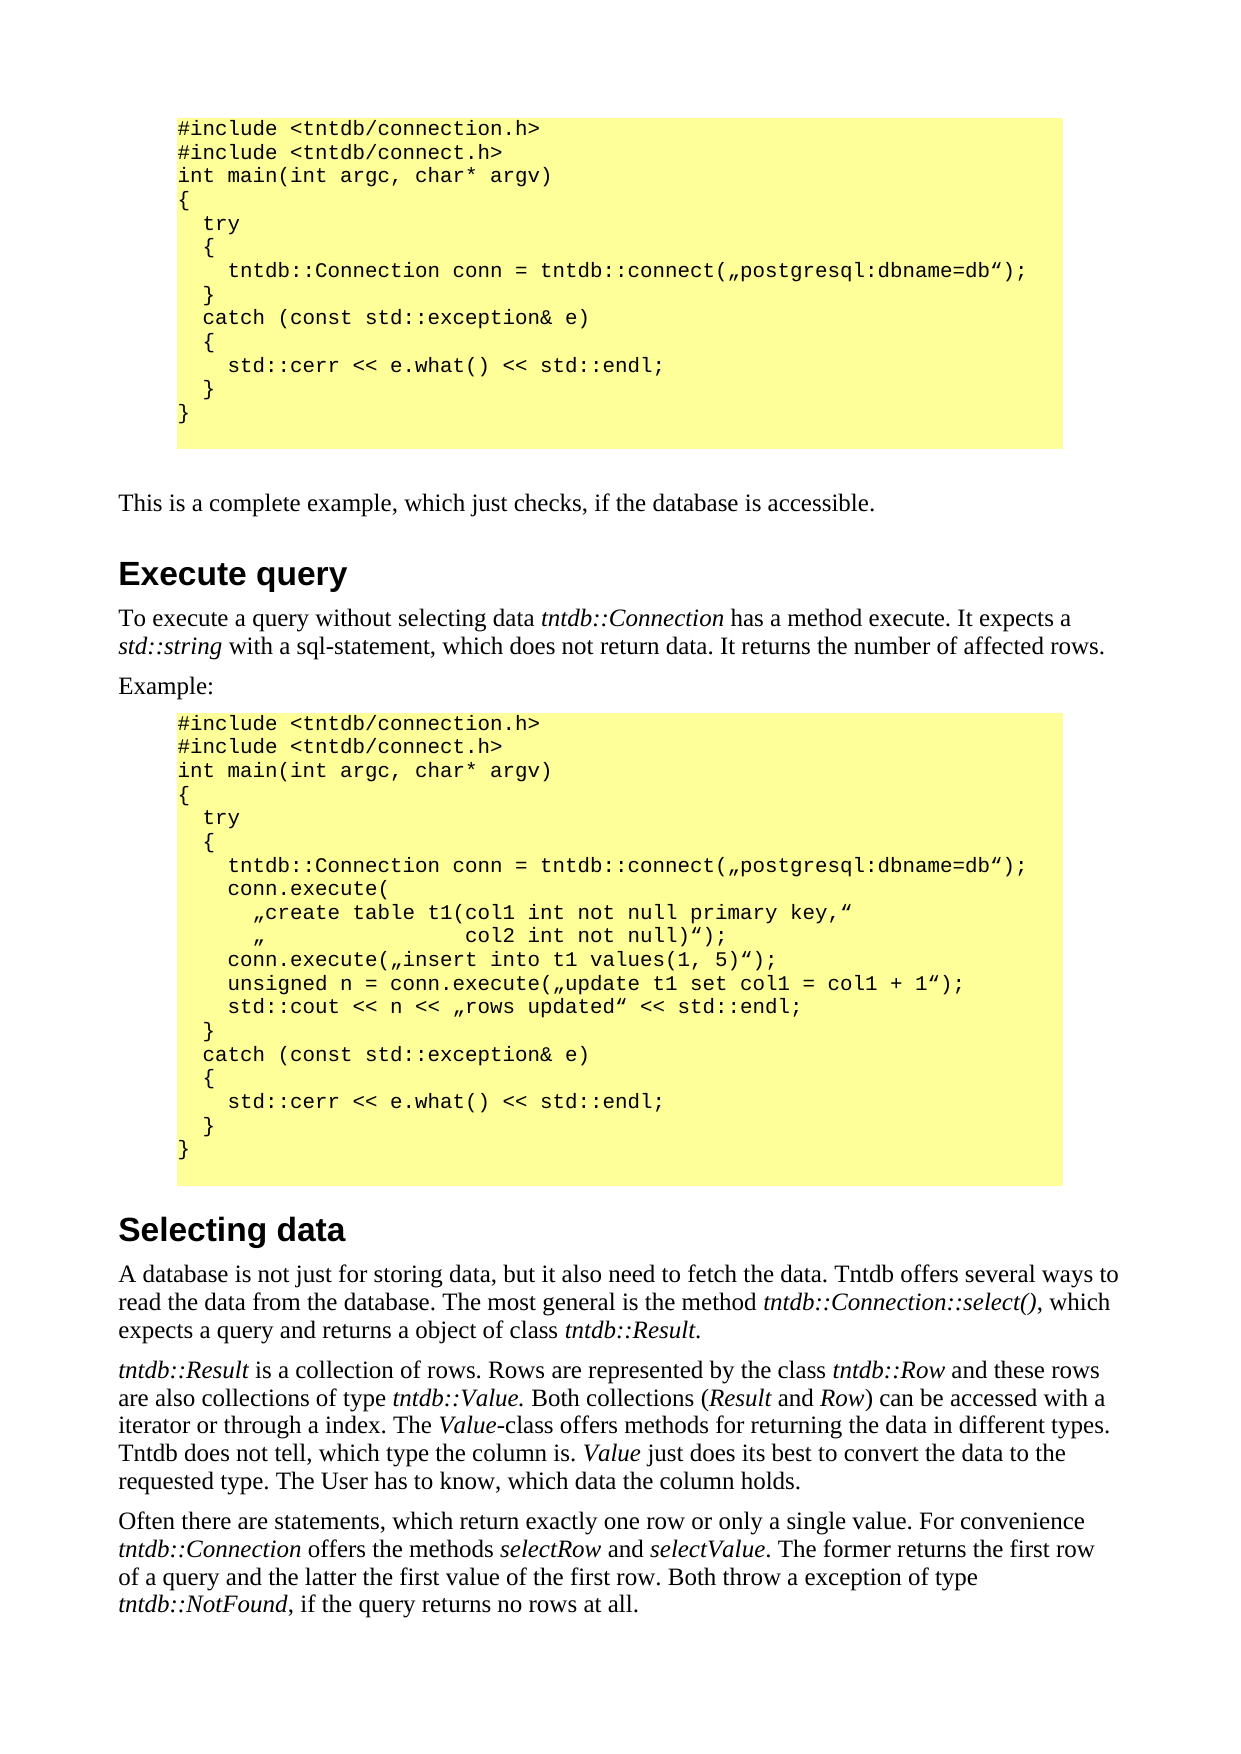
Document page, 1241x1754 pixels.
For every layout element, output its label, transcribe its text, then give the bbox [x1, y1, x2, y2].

text A database is not just for storing data, but it also need to fetch the data. Tntdb offers several ways to read the data from the database. The most general is the method tntdb::Connection::select(), which expects a query and returns a object of class tntdb::Result. [118, 1261, 1122, 1344]
text Often there are statements, which return exactly one row or only a single value. For convenience tntdb::Connection offers the methods selectRow and selectValue. The former returns the first row of a query and the latter the first value of the first row. Both throw a exception of type tntdb::NotFound, if the query returns no rows at all. [118, 1507, 1122, 1618]
text } [177, 284, 1063, 307]
text conn.execute(„insert into t1 values(1, 5)“); [177, 949, 1063, 973]
text tntdb::Result is a collection of rows. Rows are represented by the class tntdb::Row and these rows are also collections of type tntdb::Value. Both collections (Result and Row) can be accessed with a iterator or through a index. The Value-class offers methods for returning the data in different types. Tntdb does not tell, which type the column is. Value just does its best to convert the data to the requested type. The User has to know, which data the column holds. [118, 1356, 1122, 1495]
text { [177, 1067, 1063, 1091]
text { [177, 189, 1063, 213]
text } [177, 402, 1063, 426]
text Example: [118, 672, 1122, 700]
text std::cerr << e.what() << std::endl; [177, 354, 1063, 378]
text To execute a query without selecting data tntdb::Connection has a method execute. It expects a std::string with a sql-statement, which does not return data. It returns the number of affected rows. [118, 604, 1122, 660]
text „ col2 int not null)“); [177, 926, 1063, 949]
text try [177, 213, 1063, 236]
text unsigned n = conn.execute(„update t1 set col1 = col1 + 1“); [177, 973, 1063, 996]
text „create table t1(col1 int not null primary key,“ [177, 902, 1063, 926]
text #include <tntdb/connection.h> [177, 713, 1063, 736]
text conn.execute( [177, 878, 1063, 902]
text { [177, 331, 1063, 354]
text std::cout << n << „rows updated“ << std::endl; [177, 996, 1063, 1020]
text This is a complete example, which just checks, if the database is accessible. [118, 489, 1122, 517]
text #include <tntdb/connect.h> [177, 736, 1063, 760]
text #include <tntdb/connect.h> [177, 142, 1063, 165]
text { [177, 784, 1063, 807]
text catch (const std::exception& e) [177, 307, 1063, 331]
subtitle Selecting data [118, 1211, 1122, 1248]
text } [177, 1115, 1063, 1138]
text { [177, 236, 1063, 260]
text catch (const std::exception& e) [177, 1044, 1063, 1067]
text } [177, 378, 1063, 402]
text tntdb::Connection conn = tntdb::connect(„postgresql:dbname=db“); [177, 854, 1063, 878]
text int main(int argc, char* argv) [177, 760, 1063, 784]
text int main(int argc, char* argv) [177, 165, 1063, 189]
text } [177, 1138, 1063, 1162]
text tntdb::Connection conn = tntdb::connect(„postgresql:dbname=db“); [177, 260, 1063, 284]
text std::cerr << e.what() << std::endl; [177, 1091, 1063, 1115]
text { [177, 831, 1063, 854]
text } [177, 1020, 1063, 1044]
text #include <tntdb/connection.h> [177, 118, 1063, 142]
subtitle Execute query [118, 554, 1122, 592]
text try [177, 807, 1063, 831]
